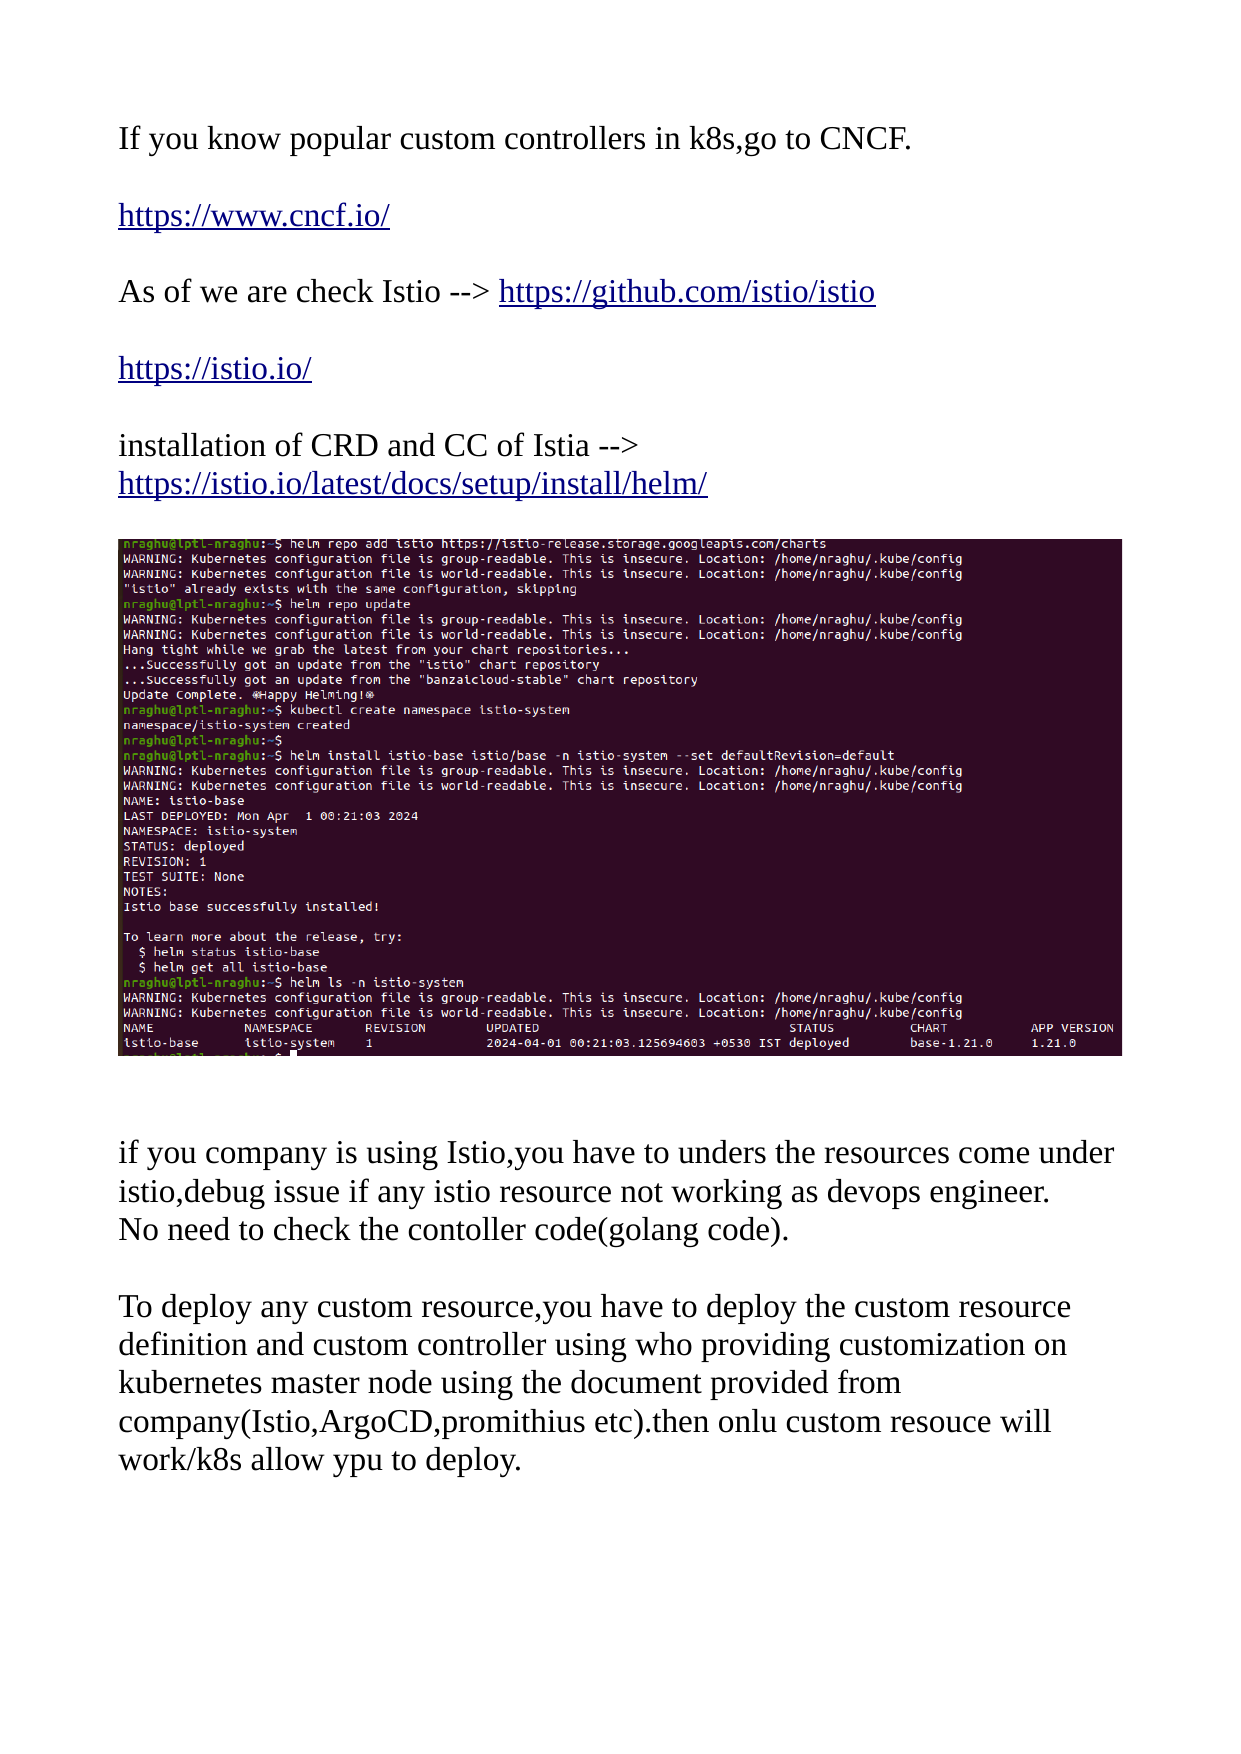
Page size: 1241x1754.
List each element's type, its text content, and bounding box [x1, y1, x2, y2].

text No need to check the contoller code(golang code). [118, 1209, 1122, 1248]
text As of we are check Istio --> https://github.com/istio/istio [118, 271, 1122, 310]
picture [118, 539, 1123, 1056]
text To deploy any custom resource,you have to deploy the custom resource definition and custom controller using who providing customization on kubernetes master node using the document provided from company(Istio,ArgoCD,promithius etc).then onlu custom resouce will work/k8s allow ypu to deploy. [118, 1286, 1122, 1478]
text https://www.cncf.io/ [118, 195, 1122, 233]
text installation of CRD and CC of Istia --> https://istio.io/latest/docs/setup/install/helm/ [118, 425, 1122, 501]
text https://istio.io/ [118, 348, 1122, 386]
text If you know popular custom controllers in k8s,go to CNCF. [118, 118, 1122, 156]
text if you company is using Istio,you have to unders the resources come under istio,debug issue if any istio resource not working as devops engineer. [118, 1133, 1122, 1209]
